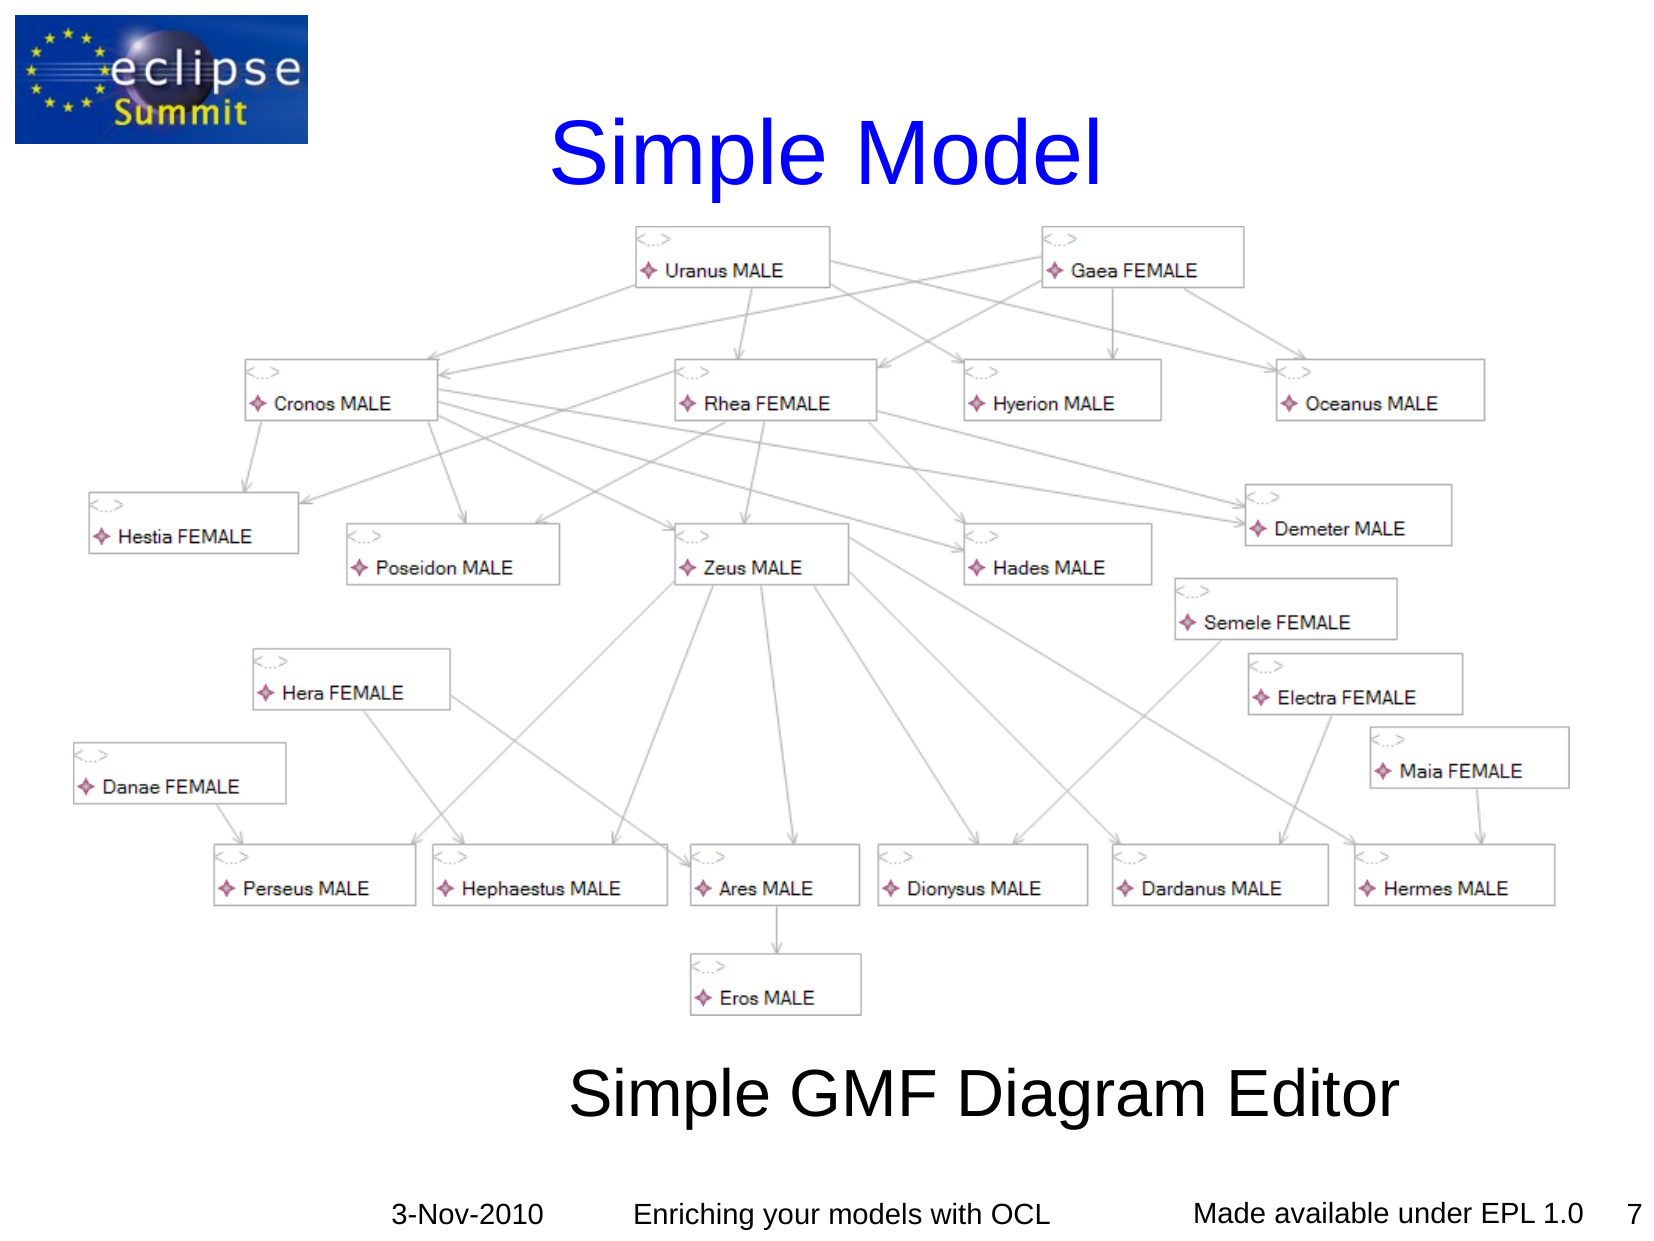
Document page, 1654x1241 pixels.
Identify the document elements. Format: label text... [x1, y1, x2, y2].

list Simple GMF Diagram Editor [568, 1055, 1571, 1133]
picture [73, 226, 1570, 1016]
title Simple Model [82, 49, 1571, 257]
picture [15, 15, 308, 144]
